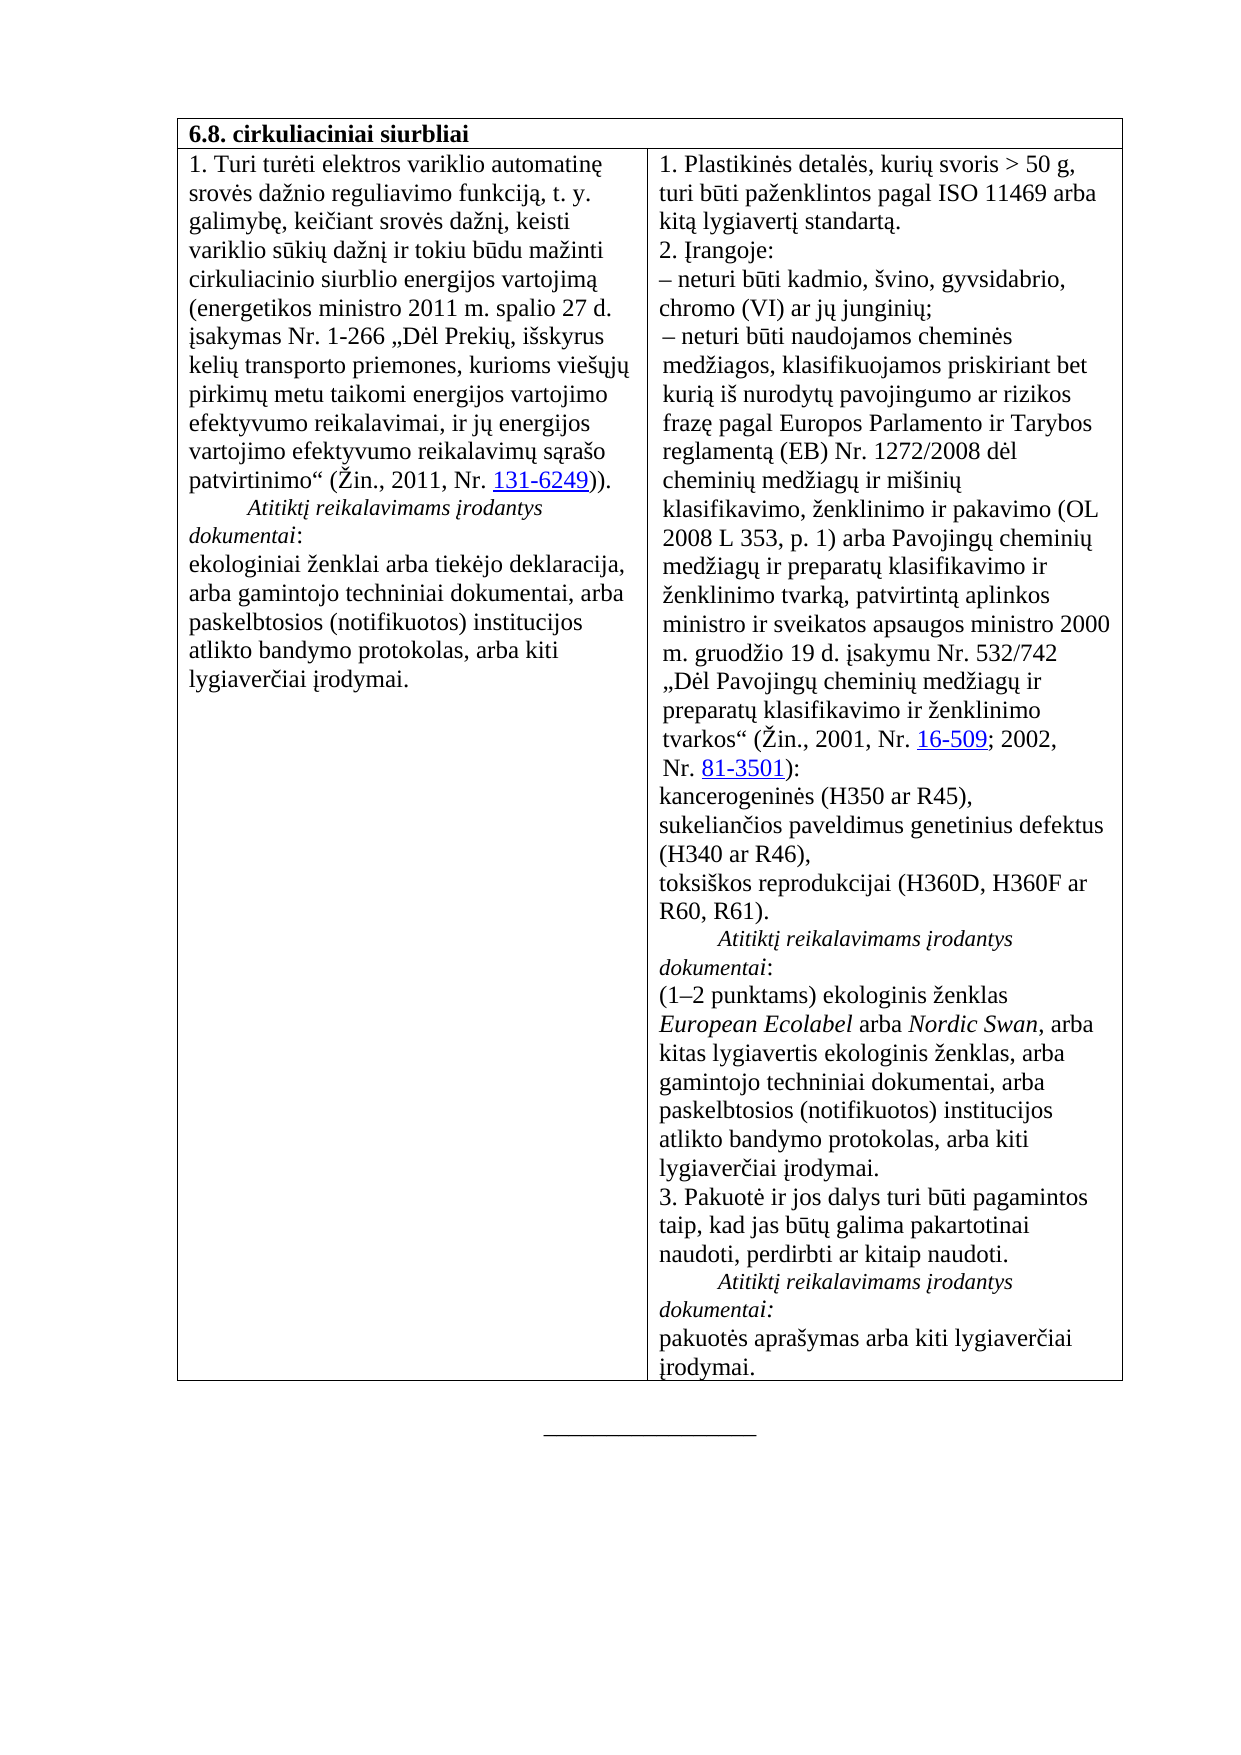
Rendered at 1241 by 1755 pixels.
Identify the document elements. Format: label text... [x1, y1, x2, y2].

table_cell 1. Turi turėti elektros variklio automatinę srovės dažnio reguliavimo funkciją, t. y. galimybę, keičiant srovės dažnį, keisti variklio sūkių dažnį ir tokiu būdu mažinti cirkuliacinio siurblio energijos vartojimą (energetikos ministro 2011 m. spalio 27 d. įsakymas Nr. 1-266 „Dėl Prekių, išskyrus kelių transporto priemones, kurioms viešųjų pirkimų metu taikomi energijos vartojimo efektyvumo reikalavimai, ir jų energijos vartojimo efektyvumo reikalavimų sąrašo patvirtinimo“ (Žin., 2011, Nr. 131-6249)). Atitiktį reikalavimams įrodantys dokumentai: ekologiniai ženklai arba tiekėjo deklaracija, arba gamintojo techniniai dokumentai, arba paskelbtosios (notifikuotos) institucijos atlikto bandymo protokolas, arba kiti lygiaverčiai įrodymai. [178, 149, 647, 1380]
table_header 6.8. cirkuliaciniai siurbliai [178, 119, 1094, 148]
text _________________ [177, 1410, 1122, 1439]
table_cell 1. Plastikinės detalės, kurių svoris > 50 g, turi būti paženklintos pagal ISO 11469 arba kitą lygiavertį standartą. 2. Įrangoje: – neturi būti kadmio, švino, gyvsidabrio, chromo (VI) ar jų junginių; – neturi būti naudojamos cheminės medžiagos, klasifikuojamos priskiriant bet kurią iš nurodytų pavojingumo ar rizikos frazę pagal Europos Parlamento ir Tarybos reglamentą (EB) Nr. 1272/2008 dėl cheminių medžiagų ir mišinių klasifikavimo, ženklinimo ir pakavimo (OL 2008 L 353, p. 1) arba Pavojingų cheminių medžiagų ir preparatų klasifikavimo ir ženklinimo tvarką, patvirtintą aplinkos ministro ir sveikatos apsaugos ministro 2000 m. gruodžio 19 d. įsakymu Nr. 532/742 „Dėl Pavojingų cheminių medžiagų ir preparatų klasifikavimo ir ženklinimo tvarkos“ (Žin., 2001, Nr. 16-509; 2002, Nr. 81-3501): kancerogeninės (H350 ar R45), sukeliančios paveldimus genetinius defektus (H340 ar R46), toksiškos reprodukcijai (H360D, H360F ar R60, R61). Atitiktį reikalavimams įrodantys dokumentai: (1–2 punktams) ekologinis ženklas European Ecolabel arba Nordic Swan, arba kitas lygiavertis ekologinis ženklas, arba gamintojo techniniai dokumentai, arba paskelbtosios (notifikuotos) institucijos atlikto bandymo protokolas, arba kiti lygiaverčiai įrodymai. 3. Pakuotė ir jos dalys turi būti pagamintos taip, kad jas būtų galima pakartotinai naudoti, perdirbti ar kitaip naudoti. Atitiktį reikalavimams įrodantys dokumentai: pakuotės aprašymas arba kiti lygiaverčiai įrodymai. [648, 149, 1122, 1380]
table_header [1094, 119, 1122, 148]
